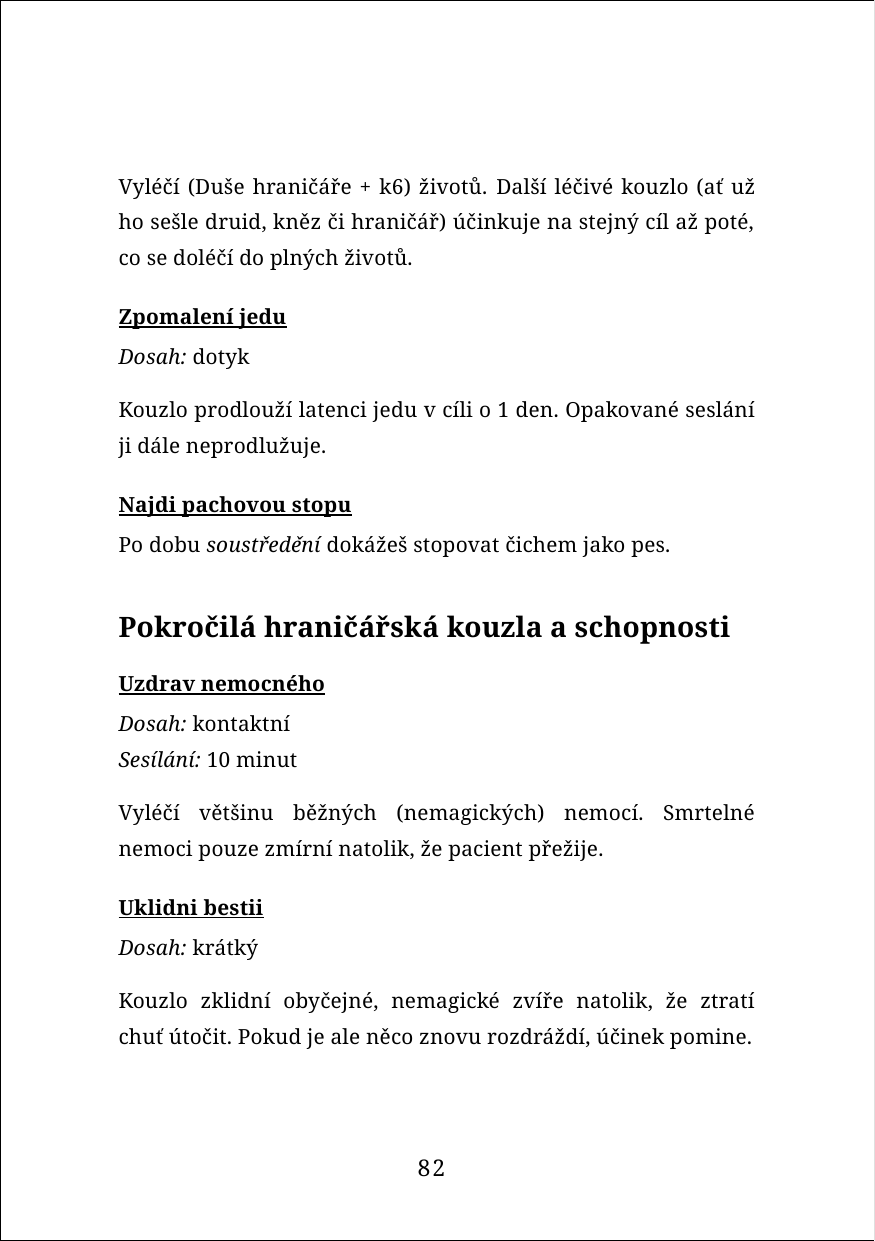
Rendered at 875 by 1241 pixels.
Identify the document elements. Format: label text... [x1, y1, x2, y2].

text Dosah: krátký [118, 933, 756, 961]
subtitle Najdi pachovou stopu [118, 490, 756, 518]
text Po dobu soustředění dokážeš stopovat čichem jako pes. [118, 530, 756, 559]
text Dosah: dotyk [118, 342, 756, 371]
subtitle Zpomalení jedu [118, 302, 756, 330]
text Kouzlo zklidní obyčejné, nemagické zvíře natolik, že ztratí chuť útočit. Pokud je ale něco znovu rozdráždí, účinek pomine. [118, 986, 756, 1050]
text Vyléčí většinu běžných (nemagických) nemocí. Smrtelné nemoci pouze zmírní natolik, že pacient přežije. [118, 798, 756, 862]
subtitle Uklidni bestii [118, 893, 756, 921]
text Vyléčí (Duše hraničáře + k6) životů. Další léčivé kouzlo (ať už ho sešle druid, kněz či hraničář) účinkuje na stejný cíl až poté, co se doléčí do plných životů. [118, 172, 756, 271]
text Kouzlo prodlouží latenci jedu v cíli o 1 den. Opakované seslání ji dále neprodlužuje. [118, 395, 756, 459]
subtitle Pokročilá hraničářská kouzla a schopnosti [118, 607, 756, 646]
subtitle Uzdrav nemocného [118, 669, 756, 698]
text Dosah: kontaktní Sesílání: 10 minut [118, 709, 756, 773]
